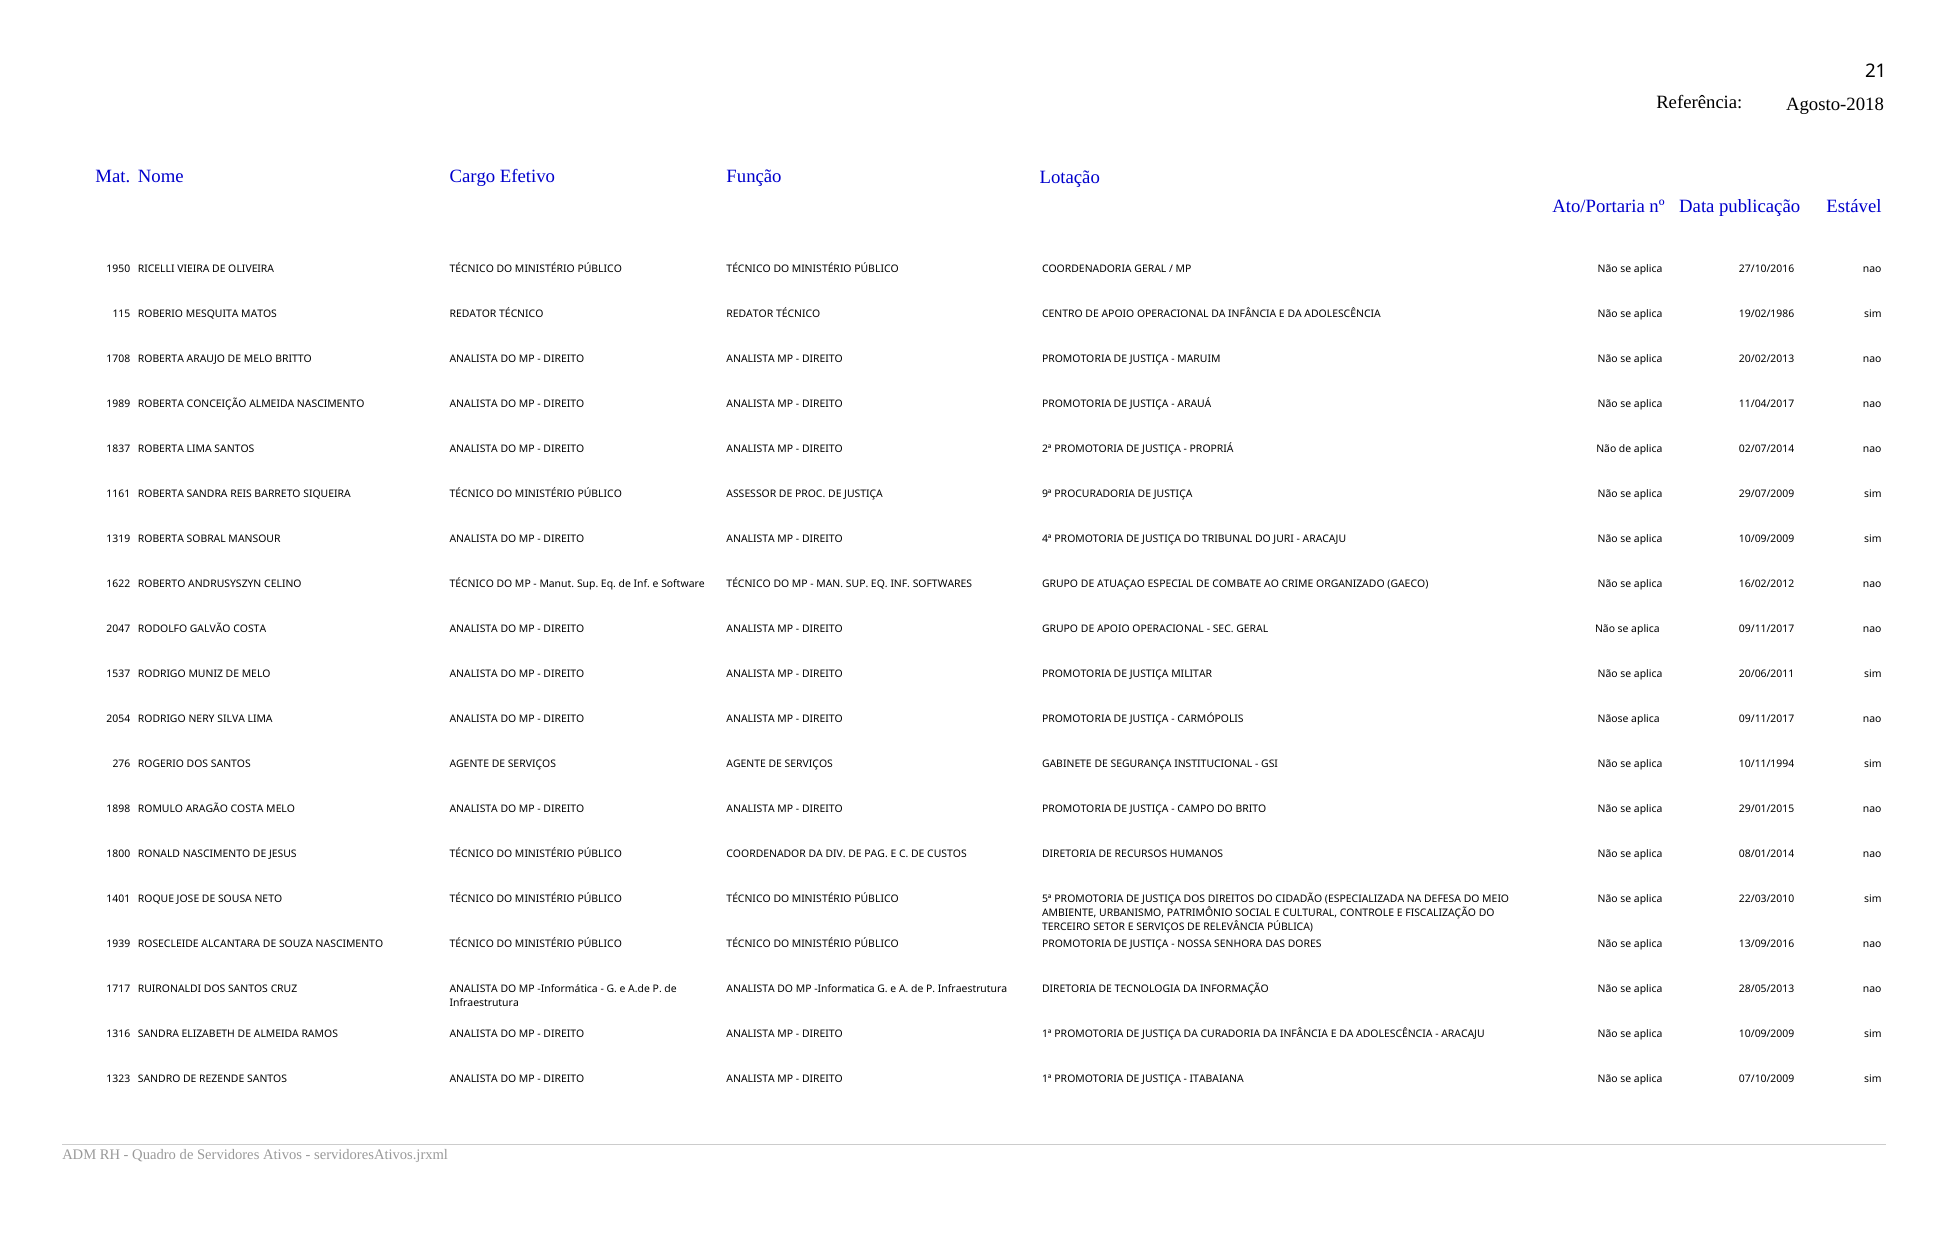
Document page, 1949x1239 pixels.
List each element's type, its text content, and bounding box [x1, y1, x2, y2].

table_cell GRUPO DE APOIO OPERACIONAL - SEC. GERAL [1042, 621, 1538, 666]
table_cell [1794, 756, 1803, 801]
table_cell nao [1803, 711, 1881, 756]
table_cell [684, 166, 726, 195]
table_cell 1989 [68, 396, 130, 441]
table_cell nao [1803, 846, 1881, 891]
table_cell PROMOTORIA DE JUSTIÇA - CARMÓPOLIS [1042, 711, 1538, 756]
table_cell 1837 [68, 441, 130, 486]
table_cell [130, 196, 138, 225]
table_cell [130, 846, 138, 891]
table_cell [1881, 666, 1948, 711]
table_cell [0, 756, 68, 801]
table_cell 1319 [68, 531, 130, 576]
table_cell Não se aplica [1547, 396, 1662, 441]
table_cell 20/02/2013 [1662, 351, 1794, 396]
table_cell 1898 [68, 801, 130, 846]
table_cell nao [1803, 981, 1881, 1026]
table_header [1529, 165, 1664, 195]
table_cell [0, 1071, 68, 1116]
table_cell 1537 [68, 666, 130, 711]
table_cell [1881, 1071, 1948, 1116]
table_cell [130, 1026, 138, 1071]
table_cell [0, 166, 68, 195]
table_cell [1794, 621, 1803, 666]
table_cell [1794, 351, 1803, 396]
table_cell [130, 261, 138, 306]
table_cell [1030, 351, 1042, 396]
table_cell [1030, 936, 1042, 981]
table_cell ROBERIO MESQUITA MATOS [138, 306, 443, 351]
table_cell [1794, 891, 1803, 936]
table_cell [130, 666, 138, 711]
table_cell [1030, 1026, 1042, 1071]
table_cell 27/10/2016 [1662, 261, 1794, 306]
table_cell 16/02/2012 [1662, 576, 1794, 621]
table_cell [0, 93, 1656, 121]
table_cell 5ª PROMOTORIA DE JUSTIÇA DOS DIREITOS DO CIDADÃO (ESPECIALIZADA NA DEFESA DO MEIO AMBIENTE, URBANISMO, PATRIMÔNIO SOCIAL E CULTURAL, CONTROLE E FISCALIZAÇÃO DO TERCEIRO SETOR E SERVIÇOS DE RELEVÂNCIA PÚBLICA) [1042, 891, 1538, 936]
table_cell [1881, 441, 1948, 486]
table_cell TÉCNICO DO MINISTÉRIO PÚBLICO [449, 891, 723, 936]
table_cell [1030, 531, 1042, 576]
table_header [0, 0, 1948, 57]
table_cell sim [1803, 891, 1881, 936]
table_cell Não se aplica [1547, 261, 1662, 306]
table_cell 10/09/2009 [1662, 1026, 1794, 1071]
table_cell Data publicação [1665, 195, 1800, 225]
table_cell [1881, 891, 1948, 936]
table_cell [130, 891, 138, 936]
table_cell ANALISTA MP - DIREITO [726, 351, 1030, 396]
table_cell Não se aplica [1547, 891, 1662, 936]
table_cell Não se aplica [1547, 1026, 1662, 1071]
table_cell [1881, 621, 1948, 666]
table_cell [1794, 486, 1803, 531]
table_cell [443, 981, 449, 1026]
table_cell ROBERTA SANDRA REIS BARRETO SIQUEIRA [138, 486, 443, 531]
table_cell [0, 576, 68, 621]
table_cell [130, 486, 138, 531]
table_cell TÉCNICO DO MINISTÉRIO PÚBLICO [449, 261, 723, 306]
table_cell [130, 756, 138, 801]
table_cell [0, 486, 68, 531]
table_cell [1030, 801, 1042, 846]
table_cell [1030, 396, 1042, 441]
table_cell 2047 [68, 621, 130, 666]
table_cell 21 [1731, 57, 1886, 84]
table_cell 4ª PROMOTORIA DE JUSTIÇA DO TRIBUNAL DO JURI - ARACAJU [1042, 531, 1538, 576]
table_cell [443, 621, 449, 666]
table_cell RODRIGO MUNIZ DE MELO [138, 666, 443, 711]
table_cell [130, 306, 138, 351]
table_cell 11/04/2017 [1662, 396, 1794, 441]
table_cell [443, 666, 449, 711]
table_header Cargo Efetivo [449, 165, 684, 195]
table_cell [1881, 1026, 1948, 1071]
table_cell [0, 351, 68, 396]
table_cell [138, 195, 203, 225]
table_cell Não se aplica [1547, 531, 1662, 576]
table_cell ANALISTA DO MP - DIREITO [449, 666, 723, 711]
table_cell RICELLI VIEIRA DE OLIVEIRA [138, 261, 443, 306]
table_header Função [726, 165, 803, 195]
table_cell [1886, 1144, 1948, 1168]
table_cell ANALISTA MP - DIREITO [726, 1026, 1030, 1071]
table_cell [1538, 486, 1547, 531]
table_cell [0, 441, 68, 486]
table_cell PROMOTORIA DE JUSTIÇA - MARUIM [1042, 351, 1538, 396]
table_cell [1881, 981, 1948, 1026]
table_cell Não de aplica [1547, 441, 1662, 486]
table_cell 28/05/2013 [1662, 981, 1794, 1026]
table_cell ROQUE JOSE DE SOUSA NETO [138, 891, 443, 936]
table_cell [1881, 196, 1948, 225]
table_cell [1538, 1071, 1547, 1116]
table_cell ANALISTA DO MP -Informatica G. e A. de P. Infraestrutura [726, 981, 1030, 1026]
table_cell [1881, 306, 1948, 351]
table_cell SANDRO DE REZENDE SANTOS [138, 1071, 443, 1116]
table_cell [130, 441, 138, 486]
table_cell DIRETORIA DE RECURSOS HUMANOS [1042, 846, 1538, 891]
table_cell Não se aplica [1547, 306, 1662, 351]
table_cell ROSECLEIDE ALCANTARA DE SOUZA NASCIMENTO [138, 936, 443, 981]
table_cell ANALISTA DO MP - DIREITO [449, 396, 723, 441]
table_cell [684, 196, 726, 225]
table_cell TÉCNICO DO MP - Manut. Sup. Eq. de Inf. e Software [449, 576, 723, 621]
table_cell Ato/Portaria nº [1529, 195, 1664, 225]
table_cell [1794, 666, 1803, 711]
table_cell [1881, 711, 1948, 756]
table_cell [1881, 531, 1948, 576]
table_cell ANALISTA MP - DIREITO [726, 621, 1030, 666]
table_cell ANALISTA DO MP - DIREITO [449, 531, 723, 576]
table_cell [443, 756, 449, 801]
table_cell [1538, 756, 1547, 801]
table_cell [130, 351, 138, 396]
table_cell ROBERTA SOBRAL MANSOUR [138, 531, 443, 576]
table_cell sim [1803, 1071, 1881, 1116]
table_cell [443, 261, 449, 306]
table_cell PROMOTORIA DE JUSTIÇA MILITAR [1042, 666, 1538, 711]
table_cell ANALISTA MP - DIREITO [726, 711, 1030, 756]
table_cell 9ª PROCURADORIA DE JUSTIÇA [1042, 486, 1538, 531]
table_cell nao [1803, 351, 1881, 396]
table_cell sim [1803, 1026, 1881, 1071]
table_cell [130, 531, 138, 576]
table_cell sim [1803, 486, 1881, 531]
table_cell sim [1803, 666, 1881, 711]
table_cell REDATOR TÉCNICO [726, 306, 1030, 351]
table_cell 1ª PROMOTORIA DE JUSTIÇA DA CURADORIA DA INFÂNCIA E DA ADOLESCÊNCIA - ARACAJU [1042, 1026, 1538, 1071]
table_cell ADM RH - Quadro de Servidores Ativos - servidoresAtivos.jrxml [62, 1145, 1886, 1168]
table_cell [0, 666, 68, 711]
table_header Nome [138, 165, 203, 195]
table_cell [1538, 846, 1547, 891]
table_cell [1538, 576, 1547, 621]
table_cell [1538, 981, 1547, 1026]
table_cell TÉCNICO DO MINISTÉRIO PÚBLICO [449, 486, 723, 531]
table_cell [130, 1071, 138, 1116]
table_cell ANALISTA DO MP - DIREITO [449, 711, 723, 756]
table_cell [0, 1144, 62, 1168]
table_cell [0, 196, 68, 225]
table_cell [130, 621, 138, 666]
table_cell ANALISTA MP - DIREITO [726, 441, 1030, 486]
table_cell ANALISTA DO MP - DIREITO [449, 621, 723, 666]
table_cell 1939 [68, 936, 130, 981]
table_cell 276 [68, 756, 130, 801]
table_cell ANALISTA MP - DIREITO [726, 531, 1030, 576]
table_cell 2ª PROMOTORIA DE JUSTIÇA - PROPRIÁ [1042, 441, 1538, 486]
table_cell [0, 253, 1948, 261]
table_cell [0, 57, 1731, 84]
table_cell [1538, 666, 1547, 711]
table_cell [443, 1026, 449, 1071]
table_cell [1794, 846, 1803, 891]
table_cell [1794, 576, 1803, 621]
table_cell Não se aplica [1547, 666, 1662, 711]
table_cell [1538, 801, 1547, 846]
table_cell [443, 801, 449, 846]
table_cell [1881, 936, 1948, 981]
table_cell [1538, 396, 1547, 441]
table_cell [1881, 801, 1948, 846]
table_cell [443, 441, 449, 486]
table_cell [203, 196, 449, 225]
table_cell Nãose aplica [1547, 711, 1662, 756]
table_cell [1039, 196, 1196, 225]
table_cell AGENTE DE SERVIÇOS [449, 756, 723, 801]
table_cell [443, 531, 449, 576]
table_cell [68, 195, 130, 225]
table_cell [1886, 57, 1948, 84]
table_cell [443, 711, 449, 756]
table_cell [1794, 306, 1803, 351]
table_cell [0, 621, 68, 666]
table_cell [443, 576, 449, 621]
table_cell 10/11/1994 [1662, 756, 1794, 801]
table_cell [1794, 396, 1803, 441]
table_cell 07/10/2009 [1662, 1071, 1794, 1116]
table_cell [1030, 306, 1042, 351]
table_cell [1538, 306, 1547, 351]
table_cell 29/01/2015 [1662, 801, 1794, 846]
table_cell 10/09/2009 [1662, 531, 1794, 576]
table_cell [443, 306, 449, 351]
table_cell Agosto-2018 [1756, 93, 1884, 121]
table_cell [1881, 351, 1948, 396]
table_cell 1401 [68, 891, 130, 936]
table_cell 09/11/2017 [1662, 621, 1794, 666]
table_cell 1323 [68, 1071, 130, 1116]
table_cell [1030, 621, 1042, 666]
table_cell TÉCNICO DO MINISTÉRIO PÚBLICO [726, 261, 1030, 306]
table_cell [130, 981, 138, 1026]
table_cell [1030, 891, 1042, 936]
table_cell nao [1803, 621, 1881, 666]
table_cell COORDENADORIA GERAL / MP [1042, 261, 1538, 306]
table_cell Não se aplica [1547, 801, 1662, 846]
table_cell REDATOR TÉCNICO [449, 306, 723, 351]
table_cell 1ª PROMOTORIA DE JUSTIÇA - ITABAIANA [1042, 1071, 1538, 1116]
table_cell Não se aplica [1547, 621, 1662, 666]
table_cell TÉCNICO DO MINISTÉRIO PÚBLICO [726, 891, 1030, 936]
table_cell nao [1803, 396, 1881, 441]
table_cell [0, 1026, 68, 1071]
table_cell [1794, 711, 1803, 756]
table_cell [1881, 846, 1948, 891]
table_cell [0, 85, 1948, 91]
table_cell ANALISTA MP - DIREITO [726, 801, 1030, 846]
table_cell [1538, 531, 1547, 576]
table_cell [1794, 1071, 1803, 1116]
table_cell [443, 936, 449, 981]
table_cell [803, 196, 1039, 225]
table_cell [1538, 1026, 1547, 1071]
table_cell ANALISTA MP - DIREITO [726, 396, 1030, 441]
table_cell [0, 846, 68, 891]
table_cell [1884, 93, 1948, 121]
table_cell [1538, 261, 1547, 306]
table_cell [130, 801, 138, 846]
table_cell 02/07/2014 [1662, 441, 1794, 486]
table_cell PROMOTORIA DE JUSTIÇA - NOSSA SENHORA DAS DORES [1042, 936, 1538, 981]
table_cell [0, 981, 68, 1026]
table_cell [1794, 261, 1803, 306]
table_cell GRUPO DE ATUAÇAO ESPECIAL DE COMBATE AO CRIME ORGANIZADO (GAECO) [1042, 576, 1538, 621]
table_cell ANALISTA DO MP - DIREITO [449, 351, 723, 396]
table_cell ANALISTA DO MP - DIREITO [449, 801, 723, 846]
table_cell [1538, 621, 1547, 666]
table_cell 1161 [68, 486, 130, 531]
table_cell 1800 [68, 846, 130, 891]
table_cell [130, 936, 138, 981]
table_cell TÉCNICO DO MP - MAN. SUP. EQ. INF. SOFTWARES [726, 576, 1030, 621]
table_cell 115 [68, 306, 130, 351]
table_cell Não se aplica [1547, 486, 1662, 531]
table_cell [203, 166, 449, 195]
table_cell [443, 846, 449, 891]
table_cell ROBERTA CONCEIÇÃO ALMEIDA NASCIMENTO [138, 396, 443, 441]
table_cell COORDENADOR DA DIV. DE PAG. E C. DE CUSTOS [726, 846, 1030, 891]
table_cell [0, 261, 68, 306]
table_cell [1794, 801, 1803, 846]
table_cell TÉCNICO DO MINISTÉRIO PÚBLICO [449, 936, 723, 981]
table_cell [443, 1071, 449, 1116]
table_cell [803, 166, 1039, 195]
table_cell [1030, 846, 1042, 891]
table_cell 19/02/1986 [1662, 306, 1794, 351]
table_cell 2054 [68, 711, 130, 756]
table_cell [1030, 756, 1042, 801]
table_cell [1538, 891, 1547, 936]
table_cell [1881, 756, 1948, 801]
table_cell [1881, 576, 1948, 621]
table_cell [1794, 1026, 1803, 1071]
table_cell [1538, 711, 1547, 756]
table_cell TÉCNICO DO MINISTÉRIO PÚBLICO [726, 936, 1030, 981]
table_cell [1030, 261, 1042, 306]
table_cell 22/03/2010 [1662, 891, 1794, 936]
table_cell [1794, 441, 1803, 486]
table_cell Não se aplica [1547, 981, 1662, 1026]
table_header [1665, 165, 1800, 195]
table_cell [1030, 576, 1042, 621]
table_cell RODRIGO NERY SILVA LIMA [138, 711, 443, 756]
table_cell nao [1803, 936, 1881, 981]
table_cell [1794, 981, 1803, 1026]
table_cell Não se aplica [1547, 1071, 1662, 1116]
table_cell [130, 711, 138, 756]
table_cell Referência: [1656, 91, 1754, 123]
table_cell 08/01/2014 [1662, 846, 1794, 891]
table_cell 13/09/2016 [1662, 936, 1794, 981]
table_cell Não se aplica [1547, 576, 1662, 621]
table_cell Lotação [1039, 166, 1196, 196]
table_cell CENTRO DE APOIO OPERACIONAL DA INFÂNCIA E DA ADOLESCÊNCIA [1042, 306, 1538, 351]
table_cell sim [1803, 756, 1881, 801]
table_cell DIRETORIA DE TECNOLOGIA DA INFORMAÇÃO [1042, 981, 1538, 1026]
table_cell ANALISTA MP - DIREITO [726, 666, 1030, 711]
table_header Mat. [68, 165, 130, 195]
table_cell [443, 396, 449, 441]
table_cell [449, 195, 684, 225]
table_cell [0, 936, 68, 981]
table_cell 1708 [68, 351, 130, 396]
table_cell Não se aplica [1547, 756, 1662, 801]
table_cell TÉCNICO DO MINISTÉRIO PÚBLICO [449, 846, 723, 891]
table_cell SANDRA ELIZABETH DE ALMEIDA RAMOS [138, 1026, 443, 1071]
table_cell Não se aplica [1547, 936, 1662, 981]
table_cell [443, 891, 449, 936]
table_cell [0, 306, 68, 351]
table_cell [1538, 441, 1547, 486]
table_cell [1196, 166, 1529, 195]
table_cell nao [1803, 801, 1881, 846]
table_cell 1622 [68, 576, 130, 621]
table_cell [130, 576, 138, 621]
table_cell ROBERTA ARAUJO DE MELO BRITTO [138, 351, 443, 396]
table_cell 1316 [68, 1026, 130, 1071]
table_cell [0, 531, 68, 576]
table_cell [1030, 981, 1042, 1026]
table_cell [1794, 531, 1803, 576]
table_cell [0, 1116, 1948, 1144]
table_cell [130, 166, 138, 195]
table_cell RODOLFO GALVÃO COSTA [138, 621, 443, 666]
table_cell [0, 891, 68, 936]
table_cell AGENTE DE SERVIÇOS [726, 756, 1030, 801]
table_cell [1030, 441, 1042, 486]
table_cell [726, 195, 803, 225]
table_cell Estável [1803, 195, 1881, 225]
table_cell nao [1803, 261, 1881, 306]
table_cell [1881, 166, 1948, 195]
table_cell PROMOTORIA DE JUSTIÇA - CAMPO DO BRITO [1042, 801, 1538, 846]
table_cell RUIRONALDI DOS SANTOS CRUZ [138, 981, 443, 1026]
table_cell ANALISTA DO MP - DIREITO [449, 441, 723, 486]
table_cell [0, 396, 68, 441]
table_cell 1717 [68, 981, 130, 1026]
table_cell ANALISTA MP - DIREITO [726, 1071, 1030, 1116]
table_cell 1950 [68, 261, 130, 306]
table_cell nao [1803, 441, 1881, 486]
table_cell [1030, 1071, 1042, 1116]
table_cell [0, 711, 68, 756]
table_cell [130, 396, 138, 441]
table_cell 20/06/2011 [1662, 666, 1794, 711]
table_header [1803, 165, 1881, 195]
table_cell 09/11/2017 [1662, 711, 1794, 756]
table_cell [1030, 666, 1042, 711]
table_cell ROBERTA LIMA SANTOS [138, 441, 443, 486]
table_cell Não se aplica [1547, 846, 1662, 891]
table_cell [1030, 486, 1042, 531]
table_cell [1881, 396, 1948, 441]
table_cell GABINETE DE SEGURANÇA INSTITUCIONAL - GSI [1042, 756, 1538, 801]
table_cell [0, 123, 1948, 163]
table_cell [0, 225, 1948, 244]
table_cell [443, 351, 449, 396]
table_cell [0, 244, 1948, 253]
table_cell ANALISTA DO MP -Informática - G. e A.de P. de Infraestrutura [449, 981, 723, 1026]
table_cell ROMULO ARAGÃO COSTA MELO [138, 801, 443, 846]
table_cell ANALISTA DO MP - DIREITO [449, 1026, 723, 1071]
table_cell sim [1803, 531, 1881, 576]
table_cell [443, 486, 449, 531]
table_cell RONALD NASCIMENTO DE JESUS [138, 846, 443, 891]
table_cell ROGERIO DOS SANTOS [138, 756, 443, 801]
table_cell Não se aplica [1547, 351, 1662, 396]
table_cell [0, 801, 68, 846]
table_cell [1881, 486, 1948, 531]
table_cell sim [1803, 306, 1881, 351]
table_cell [1881, 261, 1948, 306]
table_cell PROMOTORIA DE JUSTIÇA - ARAUÁ [1042, 396, 1538, 441]
table_cell ASSESSOR DE PROC. DE JUSTIÇA [726, 486, 1030, 531]
table_cell [1538, 351, 1547, 396]
table_cell 29/07/2009 [1662, 486, 1794, 531]
table_cell [1538, 936, 1547, 981]
table_cell [1794, 936, 1803, 981]
table_cell ANALISTA DO MP - DIREITO [449, 1071, 723, 1116]
table_cell nao [1803, 576, 1881, 621]
table_cell ROBERTO ANDRUSYSZYN CELINO [138, 576, 443, 621]
table_cell [1030, 711, 1042, 756]
table_cell [1196, 196, 1529, 225]
